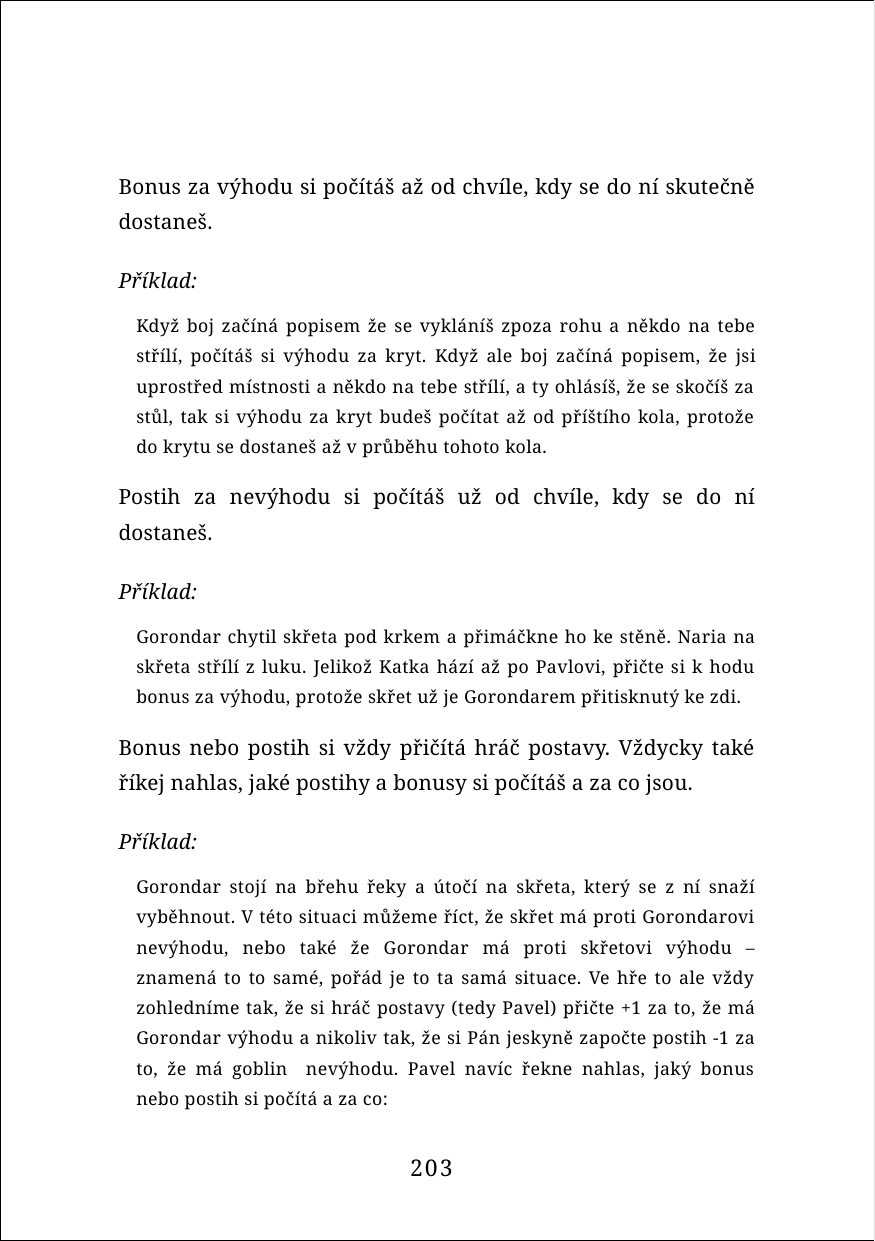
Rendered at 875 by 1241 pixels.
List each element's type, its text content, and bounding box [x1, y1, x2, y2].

text Příklad: [118, 577, 756, 606]
text Když boj začíná popisem že se vykláníš zpoza rohu a někdo na tebe střílí, počítáš si výhodu za kryt. Když ale boj začíná popisem, že jsi uprostřed místnosti a někdo na tebe střílí, a ty ohlásíš, že se skočíš za stůl, tak si výhodu za kryt budeš počítat až od příštího kola, protože do krytu se dostaneš až v průběhu tohoto kola. [136, 314, 756, 459]
text Postih za nevýhodu si počítáš už od chvíle, kdy se do ní dostaneš. [118, 482, 756, 546]
text Bonus nebo postih si vždy přičítá hráč postavy. Vždycky také říkej nahlas, jaké postihy a bonusy si počítáš a za co jsou. [118, 733, 756, 797]
text Příklad: [118, 266, 756, 295]
text Gorondar stojí na břehu řeky a útočí na skřeta, který se z ní snaží vyběhnout. V této situaci můžeme říct, že skřet má proti Gorondarovi nevýhodu, nebo také že Gorondar má proti skřetovi výhodu – znamená to to samé, pořád je to ta samá situace. Ve hře to ale vždy zohledníme tak, že si hráč postavy (tedy Pavel) přičte +1 za to, že má Gorondar výhodu a nikoliv tak, že si Pán jeskyně započte postih -1 za to, že má goblin nevýhodu. Pavel navíc řekne nahlas, jaký bonus nebo postih si počítá a za co: [136, 875, 756, 1110]
text Příklad: [118, 827, 756, 856]
text Bonus za výhodu si počítáš až od chvíle, kdy se do ní skutečně dostaneš. [118, 172, 756, 236]
text Gorondar chytil skřeta pod krkem a přimáčkne ho ke stěně. Naria na skřeta střílí z luku. Jelikož Katka hází až po Pavlovi, přičte si k hodu bonus za výhodu, protože skřet už je Gorondarem přitisknutý ke zdi. [136, 624, 756, 709]
